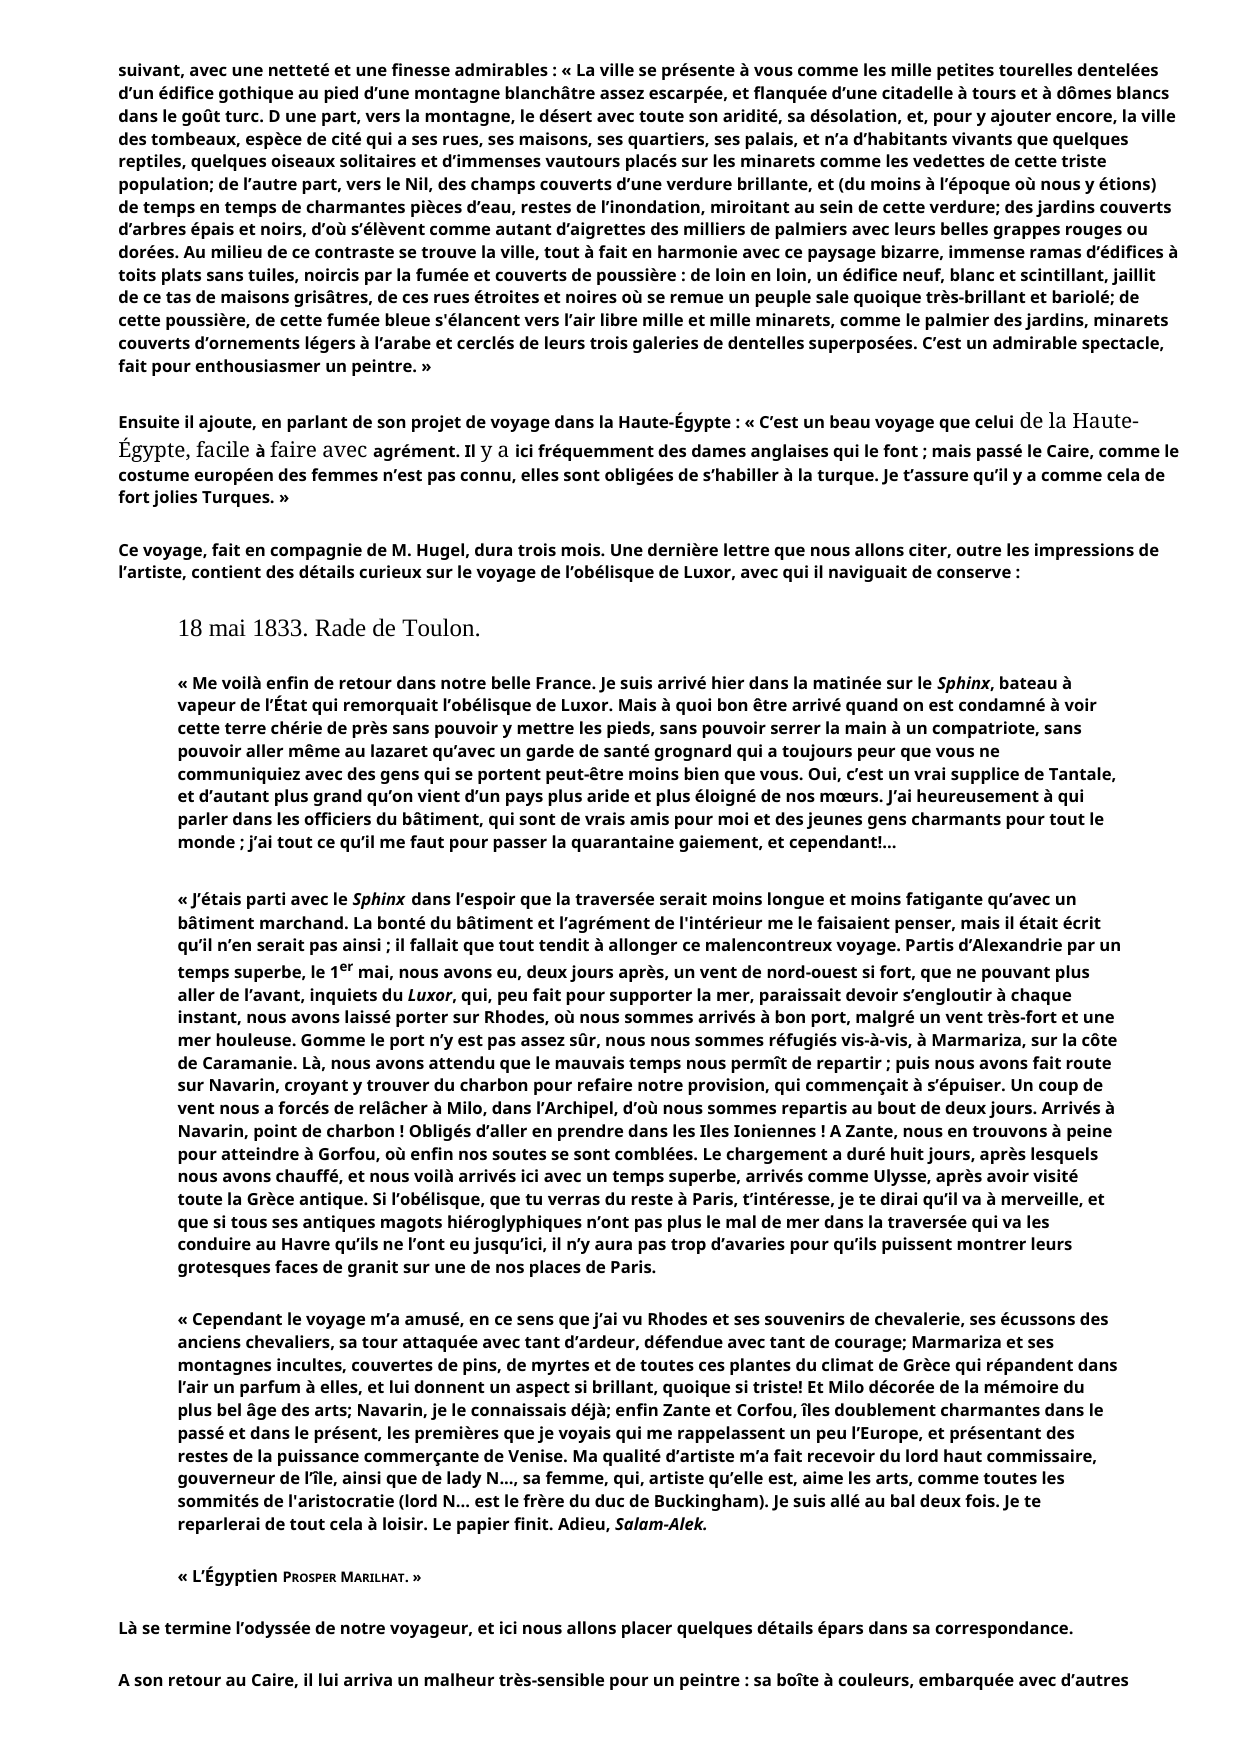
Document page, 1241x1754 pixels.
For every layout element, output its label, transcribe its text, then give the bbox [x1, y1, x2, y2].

text « Me voilà enfin de retour dans notre belle France. Je suis arrivé hier dans la matinée sur le Sphinx, bateau à vapeur de l’État qui remorquait l’obélisque de Luxor. Mais à quoi bon être arrivé quand on est condamné à voir cette terre chérie de près sans pouvoir y mettre les pieds, sans pouvoir serrer la main à un compatriote, sans pouvoir aller même au lazaret qu’avec un garde de santé grognard qui a toujours peur que vous ne communiquiez avec des gens qui se portent peut-être moins bien que vous. Oui, c’est un vrai supplice de Tantale, et d’autant plus grand qu’on vient d’un pays plus aride et plus éloigné de nos mœurs. J’ai heureusement à qui parler dans les officiers du bâtiment, qui sont de vrais amis pour moi et des jeunes gens charmants pour tout le monde ; j’ai tout ce qu’il me faut pour passer la quarantaine gaiement, et cependant!... [177, 671, 1122, 853]
text « Cependant le voyage m’a amusé, en ce sens que j’ai vu Rhodes et ses souvenirs de chevalerie, ses écussons des anciens chevaliers, sa tour attaquée avec tant d’ardeur, défendue avec tant de courage; Marmariza et ses montagnes incultes, couvertes de pins, de myrtes et de toutes ces plantes du climat de Grèce qui répandent dans l’air un parfum à elles, et lui donnent un aspect si brillant, quoique si triste! Et Milo décorée de la mémoire du plus bel âge des arts; Navarin, je le connaissais déjà; enfin Zante et Corfou, îles doublement charmantes dans le passé et dans le présent, les premières que je voyais qui me rappelassent un peu l’Europe, et présentant des restes de la puissance commerçante de Venise. Ma qualité d’artiste m’a fait recevoir du lord haut commissaire, gouverneur de l’île, ainsi que de lady N..., sa femme, qui, artiste qu’elle est, aime les arts, comme toutes les sommités de l'aristocratie (lord N... est le frère du duc de Buckingham). Je suis allé au bal deux fois. Je te reparlerai de tout cela à loisir. Le papier finit. Adieu, Salam-Alek. [177, 1308, 1122, 1535]
text Là se termine l’odyssée de notre voyageur, et ici nous allons placer quelques détails épars dans sa correspondance. [118, 1617, 1181, 1639]
text 18 mai 1833. Rade de Toulon. [177, 613, 1122, 642]
text « L’Égyptien Prosper Marilhat. » [177, 1564, 1122, 1587]
text Ensuite il ajoute, en parlant de son projet de voyage dans la Haute-Égypte : « C’est un beau voyage que celui de la Haute-Égypte, facile à faire avec agrément. Il y a ici fréquemment des dames anglaises qui le font ; mais passé le Caire, comme le costume européen des femmes n’est pas connu, elles sont obligées de s’habiller à la turque. Je t’assure qu’il y a comme cela de fort jolies Turques. » [118, 406, 1181, 509]
text Ce voyage, fait en compagnie de M. Hugel, dura trois mois. Une dernière lettre que nous allons citer, outre les impressions de l’artiste, contient des détails curieux sur le voyage de l’obélisque de Luxor, avec qui il naviguait de conserve : [118, 538, 1181, 584]
text A son retour au Caire, il lui arriva un malheur très-sensible pour un peintre : sa boîte à couleurs, embarquée avec d’autres [118, 1669, 1181, 1692]
text « J’étais parti avec le Sphinx dans l’espoir que la traversée serait moins longue et moins fatigante qu’avec un bâtiment marchand. La bonté du bâtiment et l’agrément de l'intérieur me le faisaient penser, mais il était écrit qu’il n’en serait pas ainsi ; il fallait que tout tendit à allonger ce malencontreux voyage. Partis d’Alexandrie par un temps superbe, le 1er mai, nous avons eu, deux jours après, un vent de nord-ouest si fort, que ne pouvant plus aller de l’avant, inquiets du Luxor, qui, peu fait pour supporter la mer, paraissait devoir s’engloutir à chaque instant, nous avons laissé porter sur Rhodes, où nous sommes arrivés à bon port, malgré un vent très-fort et une mer houleuse. Gomme le port n’y est pas assez sûr, nous nous sommes réfugiés vis-à-vis, à Marmariza, sur la côte de Caramanie. Là, nous avons attendu que le mauvais temps nous permît de repartir ; puis nous avons fait route sur Navarin, croyant y trouver du charbon pour refaire notre provision, qui commençait à s’épuiser. Un coup de vent nous a forcés de relâcher à Milo, dans l’Archipel, d’où nous sommes repartis au bout de deux jours. Arrivés à Navarin, point de charbon ! Obligés d’aller en prendre dans les Iles Ioniennes ! A Zante, nous en trouvons à peine pour atteindre à Gorfou, où enfin nos soutes se sont comblées. Le chargement a duré huit jours, après lesquels nous avons chauffé, et nous voilà arrivés ici avec un temps superbe, arrivés comme Ulysse, après avoir visité toute la Grèce antique. Si l’obélisque, que tu verras du reste à Paris, t’intéresse, je te dirai qu’il va à merveille, et que si tous ses antiques magots hiéroglyphiques n’ont pas plus le mal de mer dans la traversée qui va les conduire au Havre qu’ils ne l’ont eu jusqu’ici, il n’y aura pas trop d’avaries pour qu’ils puissent montrer leurs grotesques faces de granit sur une de nos places de Paris. [177, 882, 1122, 1278]
text suivant, avec une netteté et une finesse admirables : « La ville se présente à vous comme les mille petites tourelles dentelées d’un édifice gothique au pied d’une montagne blanchâtre assez escarpée, et flanquée d’une citadelle à tours et à dômes blancs dans le goût turc. D une part, vers la montagne, le désert avec toute son aridité, sa désolation, et, pour y ajouter encore, la ville des tombeaux, espèce de cité qui a ses rues, ses maisons, ses quartiers, ses palais, et n’a d’habitants vivants que quelques reptiles, quelques oiseaux solitaires et d’immenses vautours placés sur les minarets comme les vedettes de cette triste population; de l’autre part, vers le Nil, des champs couverts d’une verdure brillante, et (du moins à l’époque où nous y étions) de temps en temps de charmantes pièces d’eau, restes de l’inondation, miroitant au sein de cette verdure; des jardins couverts d’arbres épais et noirs, d’où s’élèvent comme autant d’aigrettes des milliers de palmiers avec leurs belles grappes rouges ou dorées. Au milieu de ce contraste se trouve la ville, tout à fait en harmonie avec ce paysage bizarre, immense ramas d’édifices à toits plats sans tuiles, noircis par la fumée et couverts de poussière : de loin en loin, un édifice neuf, blanc et scintillant, jaillit de ce tas de maisons grisâtres, de ces rues étroites et noires où se remue un peuple sale quoique très-brillant et bariolé; de cette poussière, de cette fumée bleue s'élancent vers l’air libre mille et mille minarets, comme le palmier des jardins, minarets couverts d’ornements légers à l’arabe et cerclés de leurs trois galeries de dentelles superposées. C’est un admirable spectacle, fait pour enthousiasmer un peintre. » [118, 59, 1181, 377]
